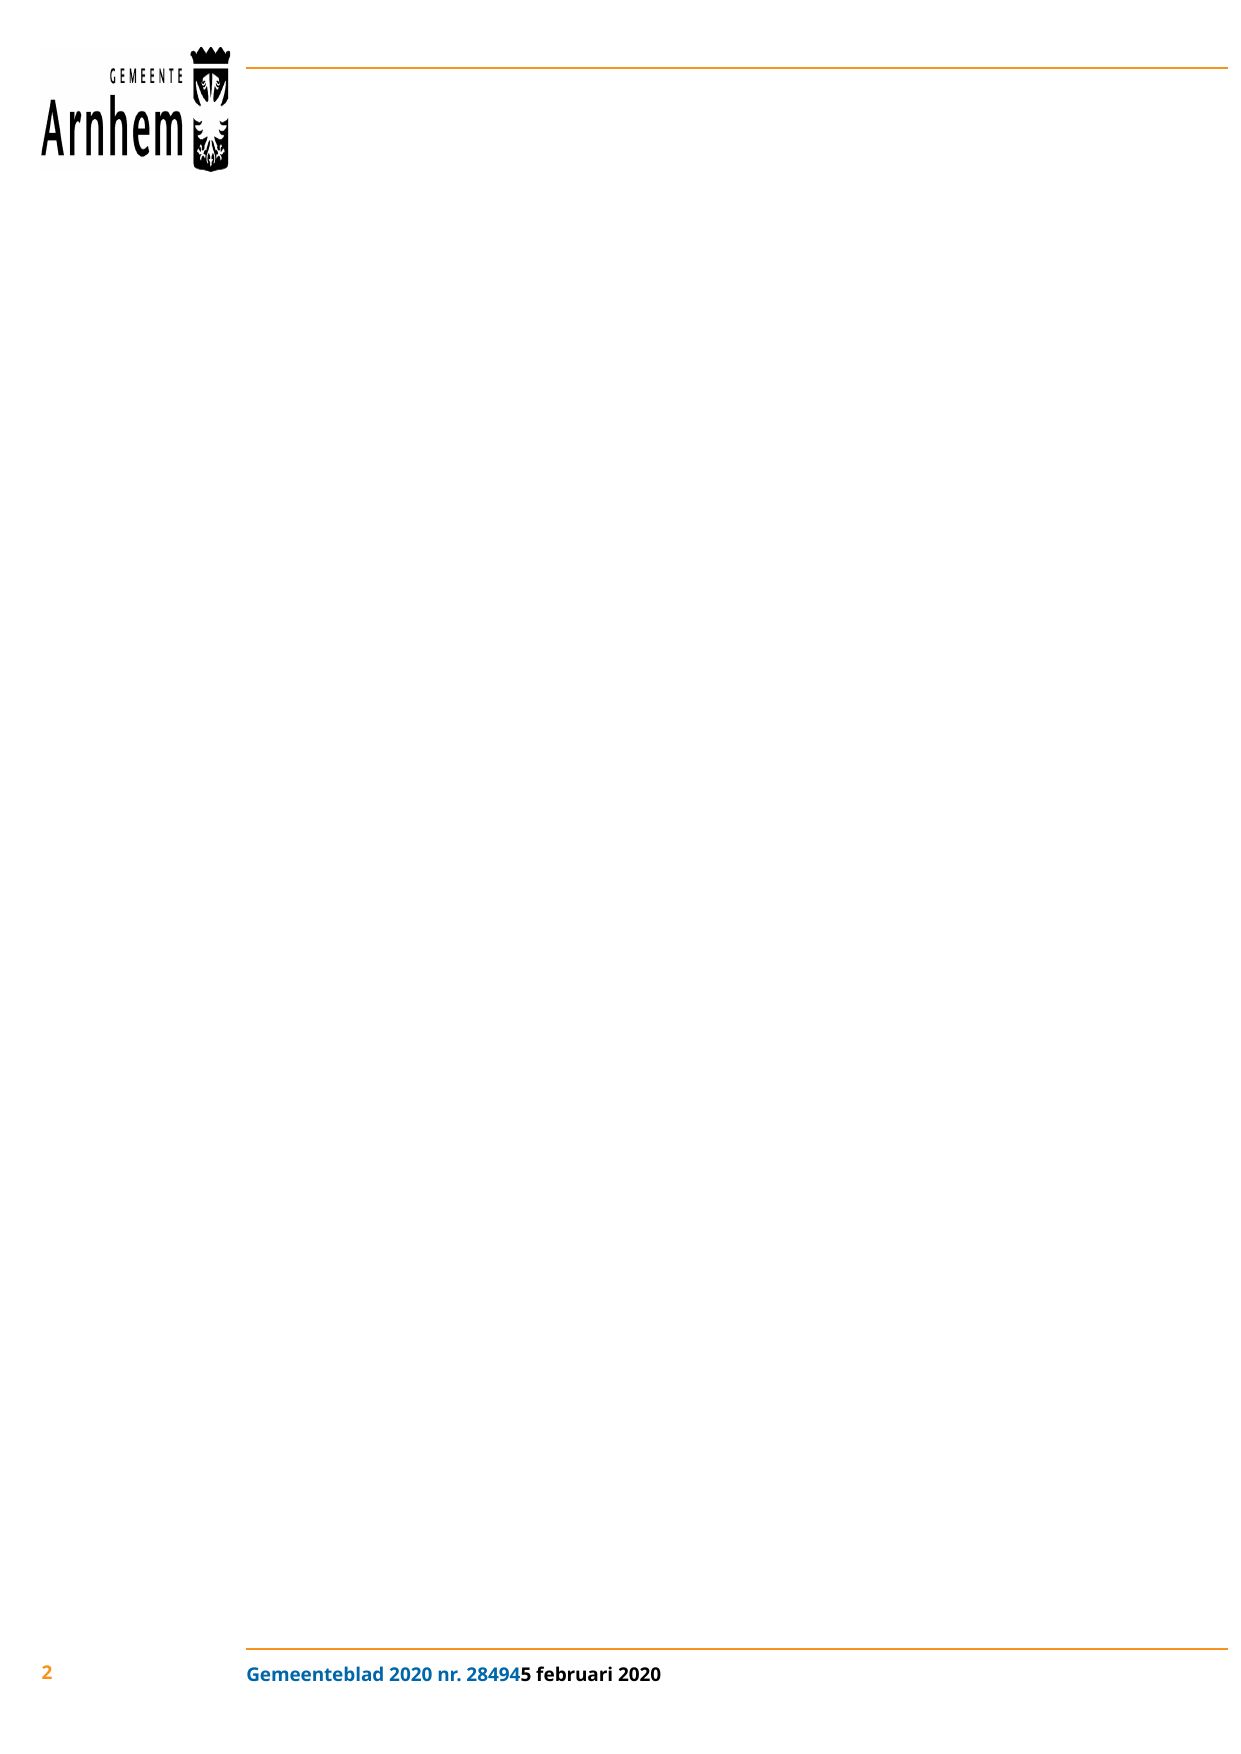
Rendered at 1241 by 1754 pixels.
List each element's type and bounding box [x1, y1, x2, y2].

picture [41, 47, 231, 172]
